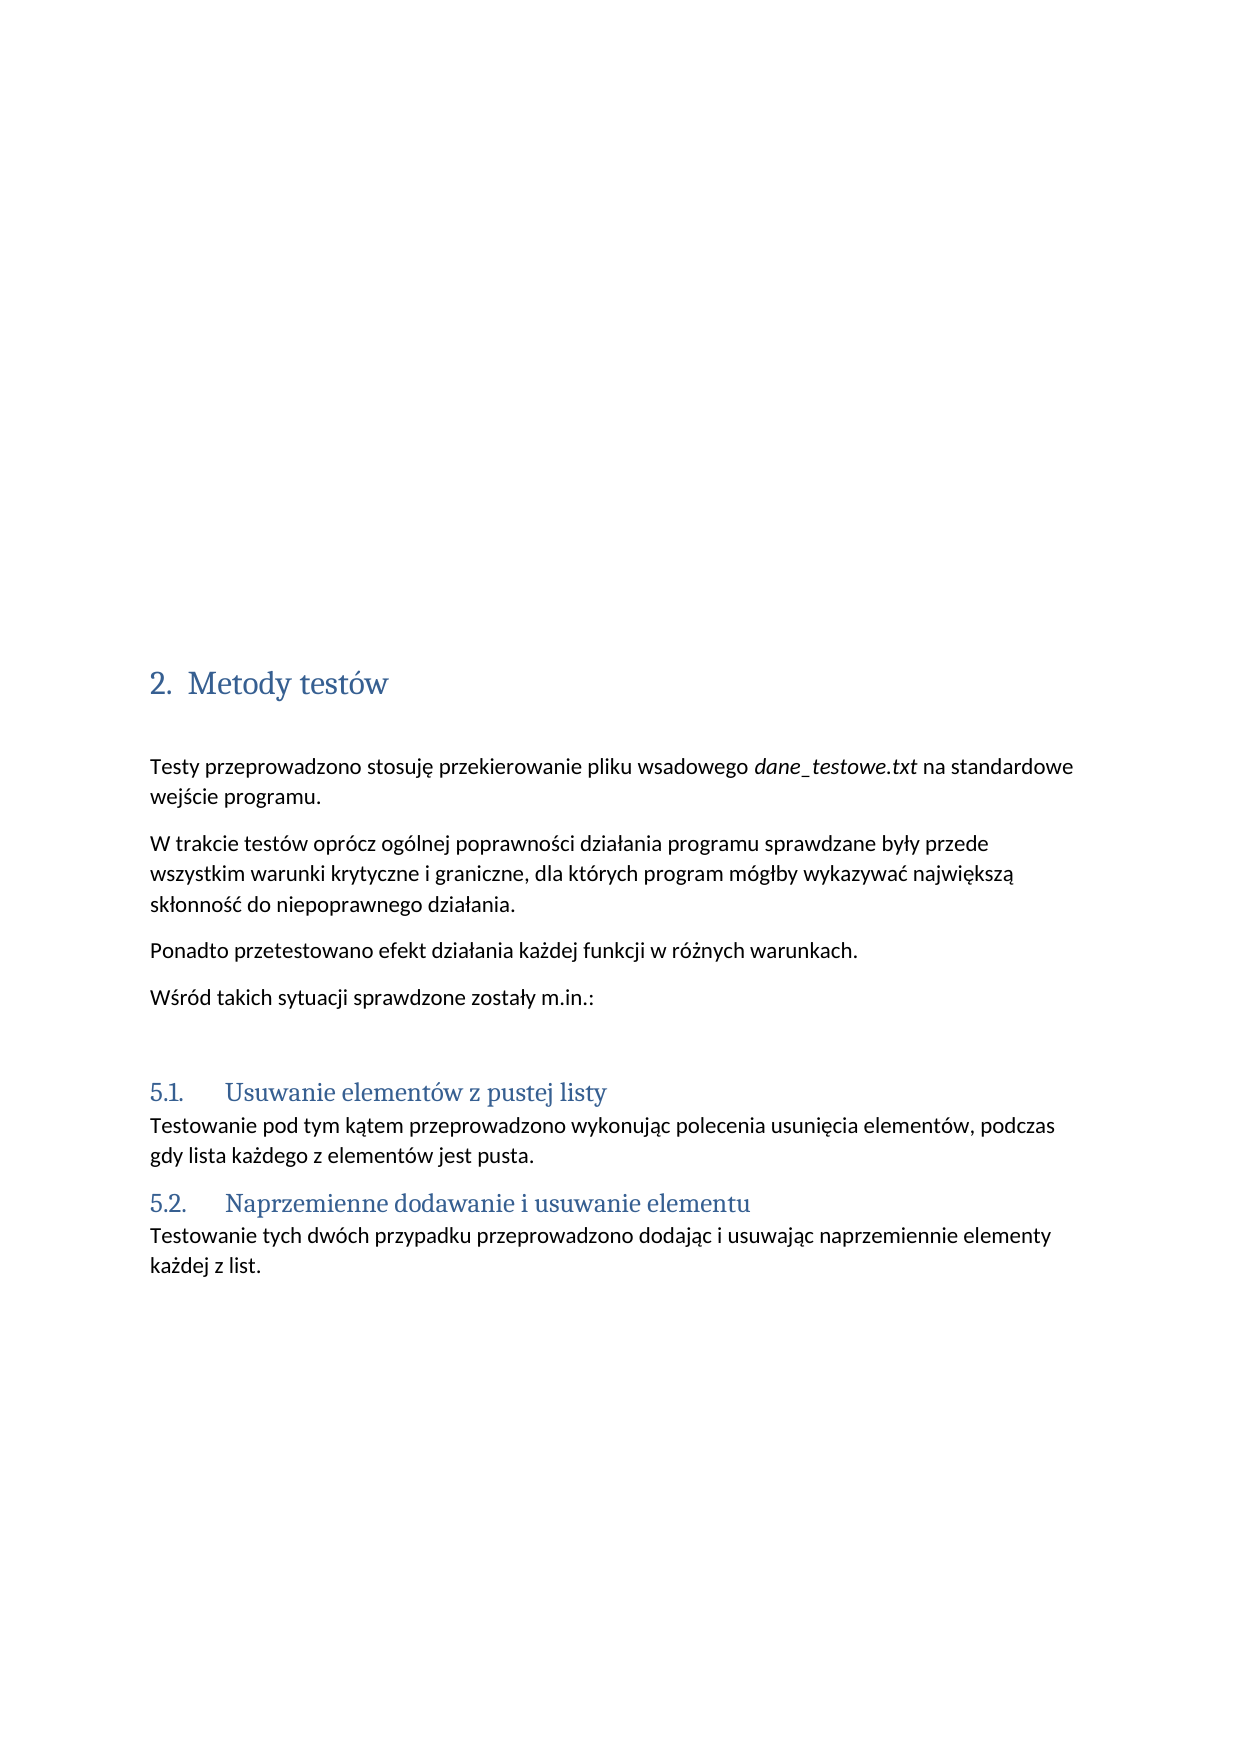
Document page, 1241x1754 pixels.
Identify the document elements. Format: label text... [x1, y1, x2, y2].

subtitle Metody testów [150, 664, 1090, 702]
text Testowanie pod tym kątem przeprowadzono wykonując polecenia usunięcia elementów, podczas gdy lista każdego z elementów jest pusta. [150, 1111, 1090, 1169]
text Ponadto przetestowano efekt działania każdej funkcji w różnych warunkach. [150, 937, 1090, 965]
text Testy przeprowadzono stosuję przekierowanie pliku wsadowego dane_testowe.txt na standardowe wejście programu. [150, 752, 1090, 811]
subtitle 5.1. Usuwanie elementów z pustej listy [150, 1077, 1090, 1108]
text Testowanie tych dwóch przypadku przeprowadzono dodając i usuwając naprzemiennie elementy każdej z list. [150, 1221, 1090, 1280]
text W trakcie testów oprócz ogólnej poprawności działania programu sprawdzane były przede wszystkim warunki krytyczne i graniczne, dla których program mógłby wykazywać największą skłonność do niepoprawnego działania. [150, 829, 1090, 918]
text Wśród takich sytuacji sprawdzone zostały m.in.: [150, 983, 1090, 1012]
subtitle 5.2. Naprzemienne dodawanie i usuwanie elementu [150, 1188, 1090, 1219]
